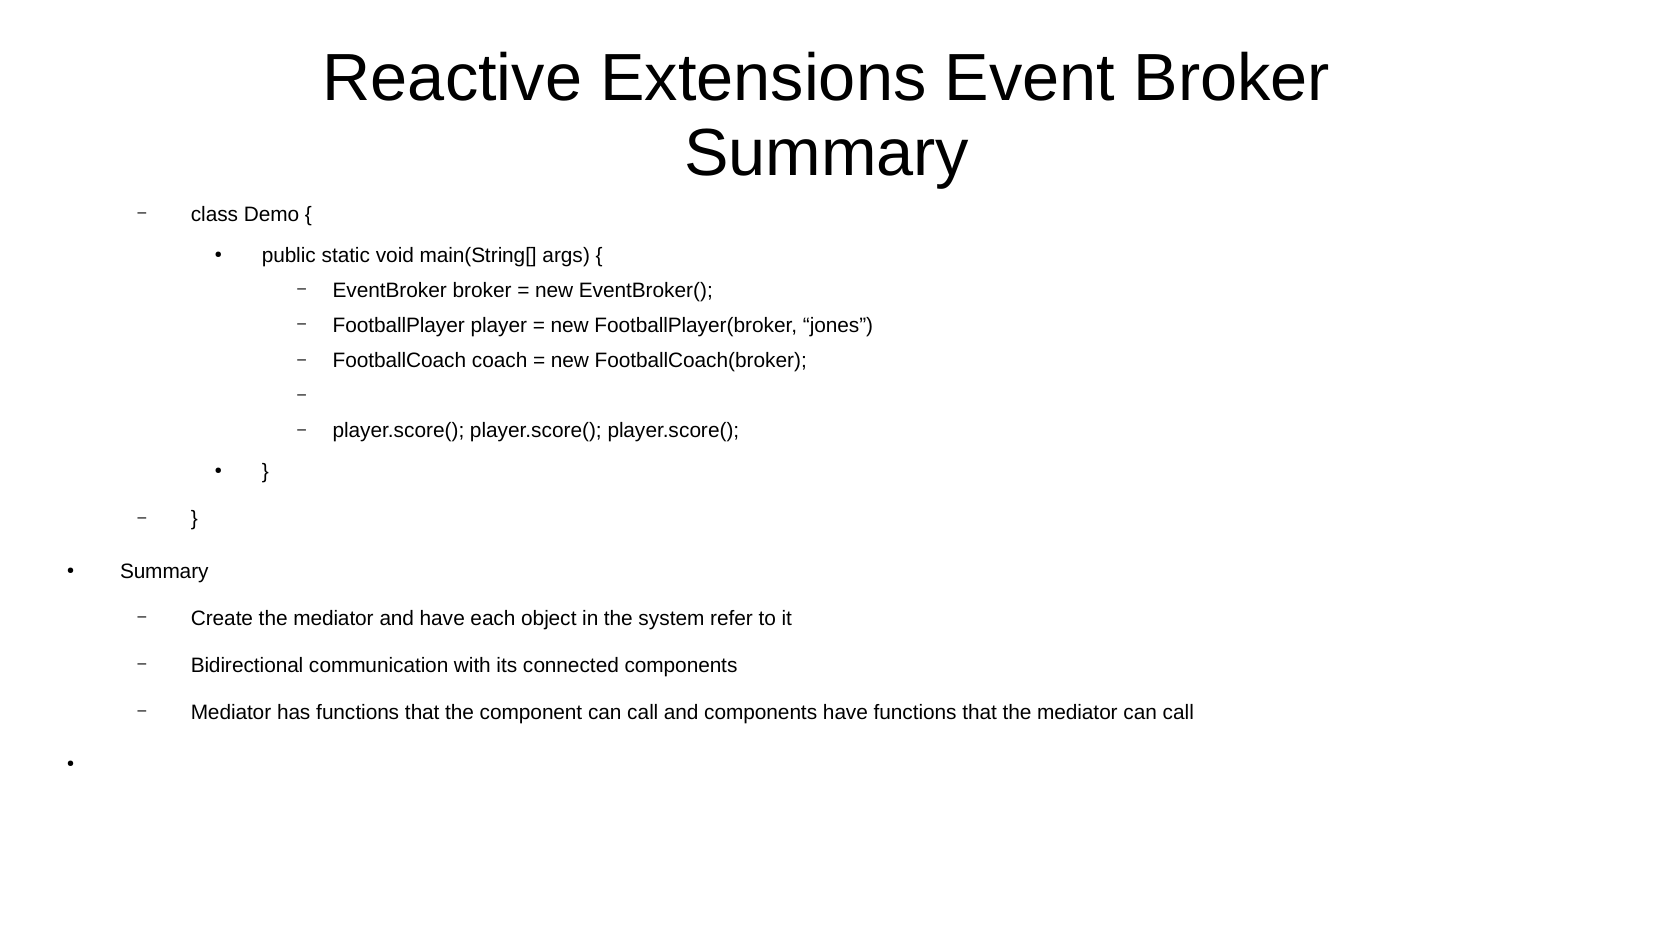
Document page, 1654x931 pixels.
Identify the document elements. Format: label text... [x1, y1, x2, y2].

title Reactive Extensions Event Broker Summary [82, 37, 1571, 193]
list class Demo { public static void main(String[] args) { EventBroker broker = new EventBroker(); FootballPlayer player = new FootballPlayer(broker, “jones”) FootballCoach coach = new FootballCoach(broker); player.score(); player.score(); player.score(); } } Summary Create the mediator and have each object in the system refer to it Bidirectional communication with its connected components Mediator has functions that the component can call and components have functions that the mediator can call [49, 202, 1576, 886]
